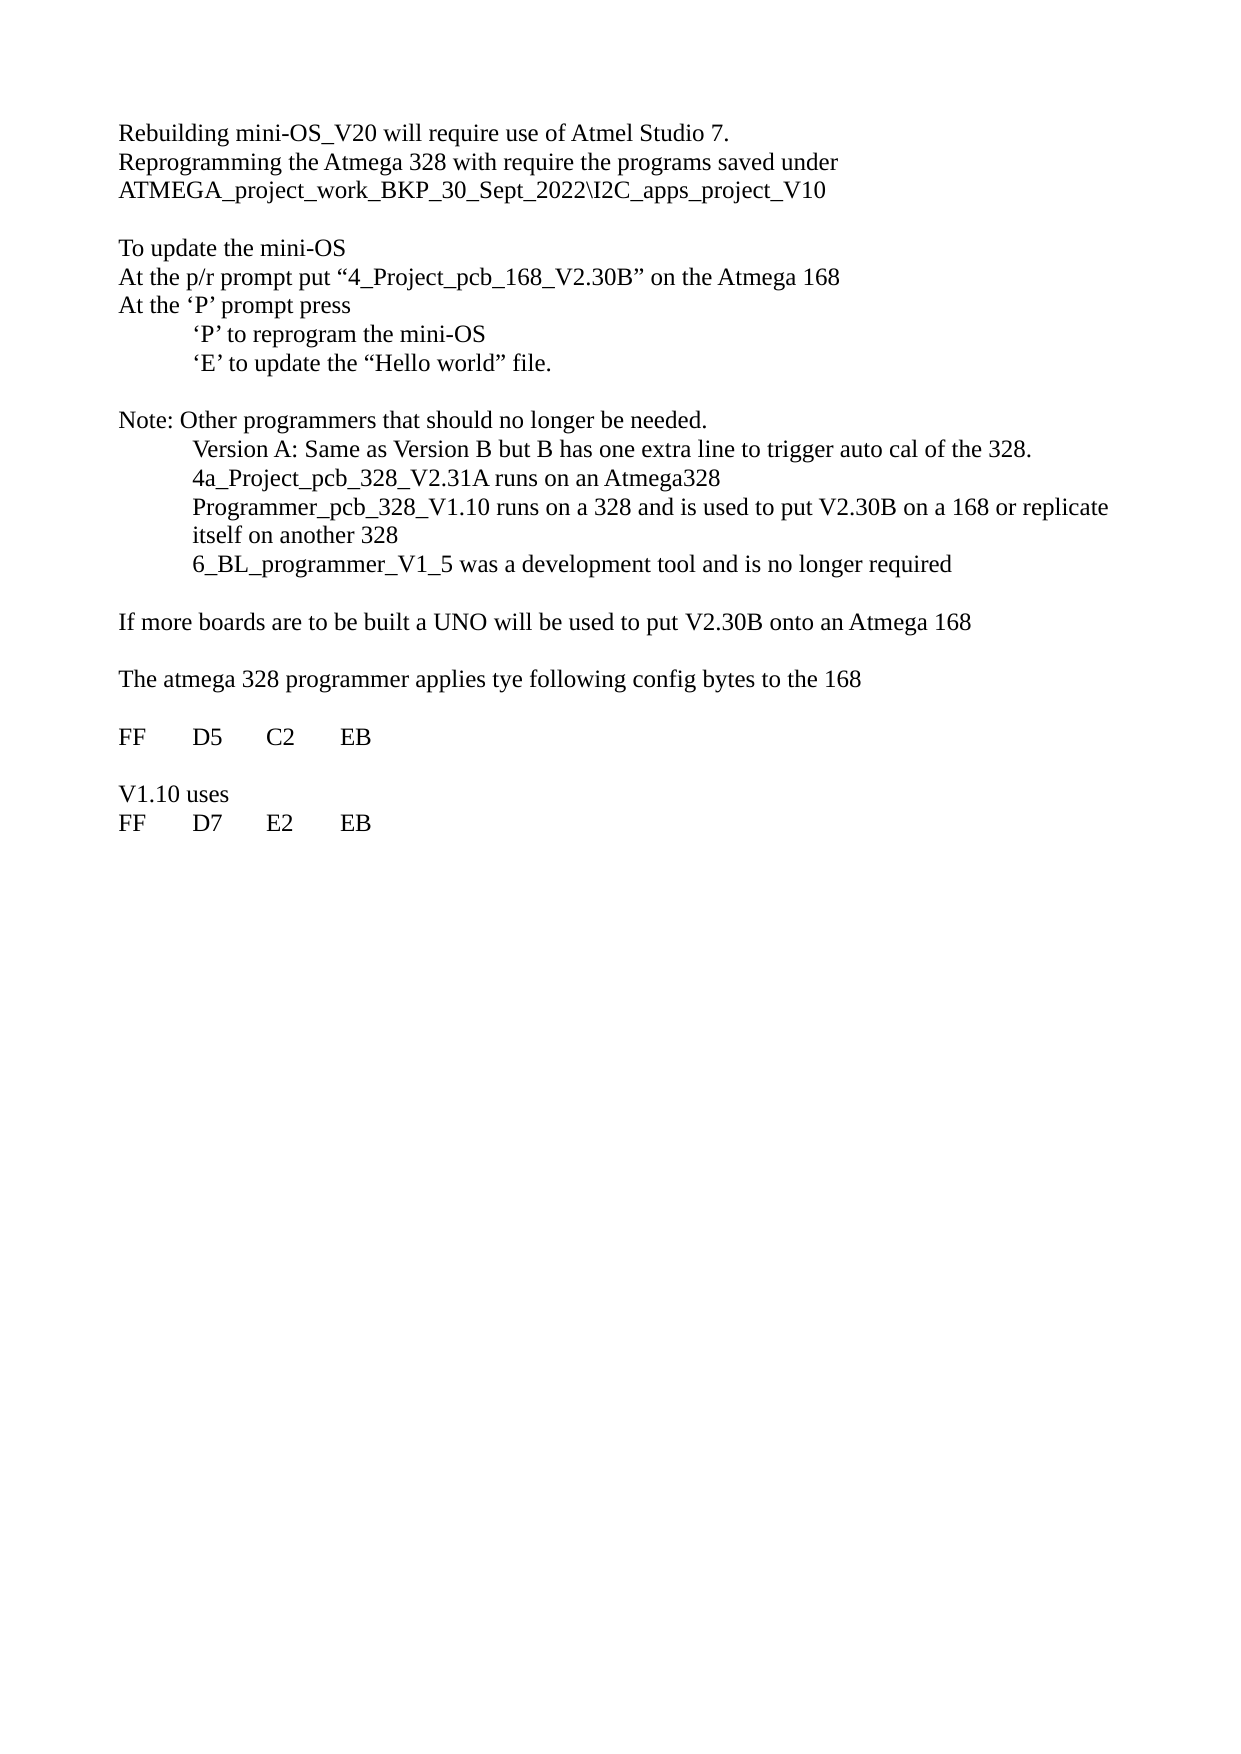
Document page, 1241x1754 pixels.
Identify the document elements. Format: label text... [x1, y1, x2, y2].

text The atmega 328 programmer applies tye following config bytes to the 168 [118, 664, 1122, 693]
text ‘P’ to reprogram the mini-OS [118, 319, 1122, 348]
text At the p/r prompt put “4_Project_pcb_168_V2.30B” on the Atmega 168 [118, 262, 1122, 291]
text At the ‘P’ prompt press [118, 291, 1122, 319]
text FF D5 C2 EB [118, 722, 1122, 751]
text If more boards are to be built a UNO will be used to put V2.30B onto an Atmega 168 [118, 607, 1122, 636]
text Rebuilding mini-OS_V20 will require use of Atmel Studio 7. [118, 118, 1122, 147]
text 6_BL_programmer_V1_5 was a development tool and is no longer required [118, 549, 1122, 578]
text ATMEGA_project_work_BKP_30_Sept_2022\I2C_apps_project_V10 [118, 176, 1122, 204]
text Reprogramming the Atmega 328 with require the programs saved under [118, 147, 1122, 176]
text To update the mini-OS [118, 233, 1122, 262]
text ‘E’ to update the “Hello world” file. [118, 348, 1122, 377]
text Programmer_pcb_328_V1.10 runs on a 328 and is used to put V2.30B on a 168 or replicate itself on another 328 [118, 492, 1122, 549]
text 4a_Project_pcb_328_V2.31A runs on an Atmega328 [118, 463, 1122, 492]
text FF D7 E2 EB [118, 808, 1122, 837]
text Note: Other programmers that should no longer be needed. [118, 406, 1122, 434]
text V1.10 uses [118, 779, 1122, 808]
text Version A: Same as Version B but B has one extra line to trigger auto cal of the 328. [118, 434, 1122, 463]
